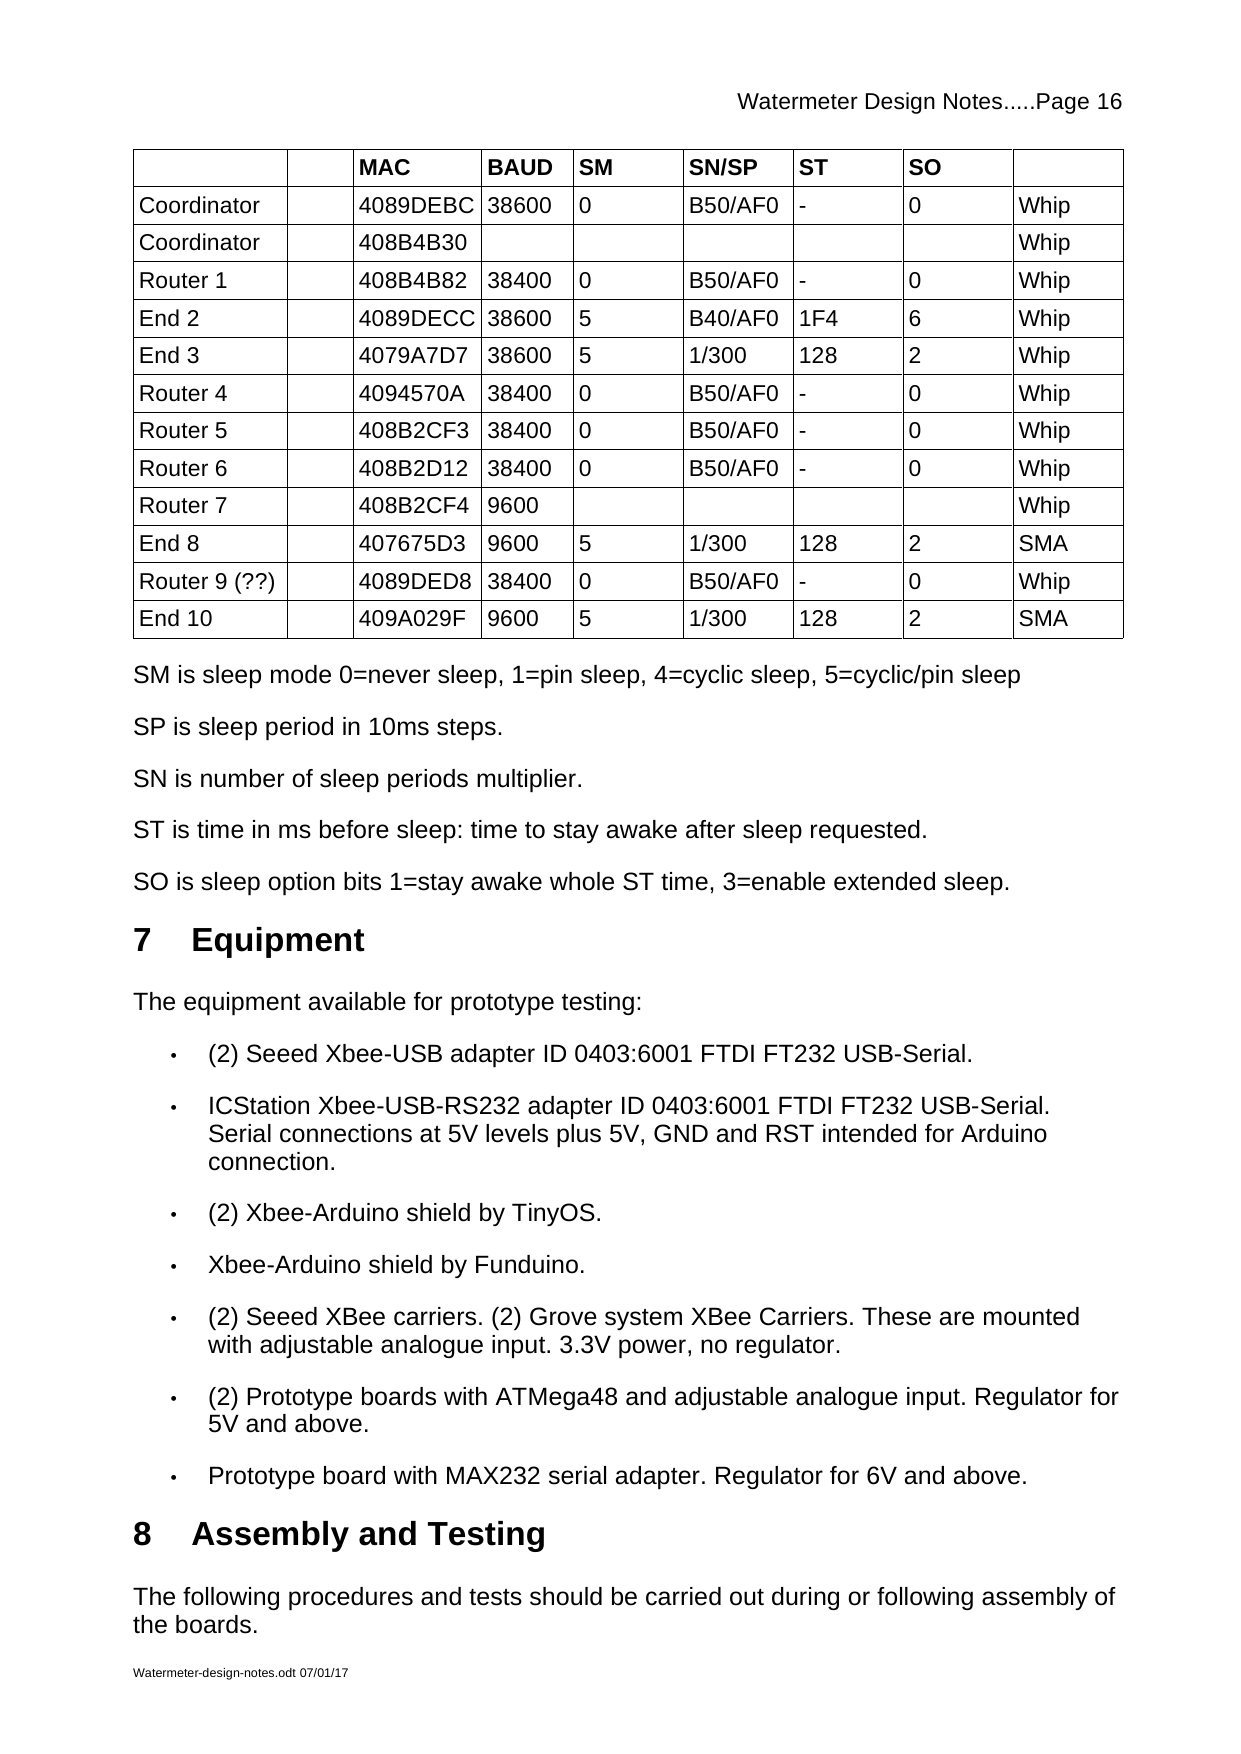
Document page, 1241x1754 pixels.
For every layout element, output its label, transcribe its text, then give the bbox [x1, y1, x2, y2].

table_cell 9600 [482, 488, 573, 525]
list Prototype board with MAX232 serial adapter. Regulator for 6V and above. [170, 1462, 1123, 1490]
table_cell 4079A7D7 [354, 338, 481, 374]
table_cell - [794, 413, 902, 449]
list ICStation Xbee-USB-RS232 adapter ID 0403:6001 FTDI FT232 USB-Serial. Serial connections at 5V levels plus 5V, GND and RST intended for Arduino connection. [170, 1092, 1123, 1176]
table_cell [288, 450, 353, 487]
table_cell 128 [794, 526, 902, 562]
table_cell [684, 225, 793, 261]
subtitle Equipment [133, 921, 1123, 958]
text SP is sleep period in 10ms steps. [133, 713, 1123, 741]
table_cell 5 [574, 300, 683, 337]
table_cell [288, 563, 353, 600]
table_header [134, 150, 287, 186]
table_cell Whip [1014, 300, 1123, 337]
table_cell - [794, 262, 902, 299]
table_cell 0 [574, 262, 683, 299]
table_cell End 2 [134, 300, 287, 337]
table_cell [684, 488, 793, 525]
table_cell 5 [574, 601, 683, 638]
table_cell 128 [794, 601, 902, 638]
table_cell [574, 488, 683, 525]
table_cell 38600 [482, 300, 573, 337]
table_cell 4094570A [354, 375, 481, 412]
table_cell Whip [1014, 563, 1123, 600]
table_cell 4089DED8 [354, 563, 481, 600]
table_cell 5 [574, 526, 683, 562]
table_cell 2 [904, 601, 1012, 638]
table_header SM [574, 150, 683, 186]
list (2) Prototype boards with ATMega48 and adjustable analogue input. Regulator for 5V and above. [170, 1382, 1123, 1438]
table_cell Router 7 [134, 488, 287, 525]
text The following procedures and tests should be carried out during or following assembly of the boards. [133, 1582, 1123, 1638]
table_cell 38400 [482, 375, 573, 412]
table_cell [288, 338, 353, 374]
table_header SO [904, 150, 1012, 186]
table_cell 2 [904, 338, 1012, 374]
list (2) Seeed Xbee-USB adapter ID 0403:6001 FTDI FT232 USB-Serial. [170, 1040, 1123, 1068]
table_header SN/SP [684, 150, 793, 186]
table_cell [482, 225, 573, 261]
table_cell End 10 [134, 601, 287, 638]
table_cell 1/300 [684, 601, 793, 638]
table_cell 408B2D12 [354, 450, 481, 487]
table_cell [288, 375, 353, 412]
table_cell 0 [904, 375, 1012, 412]
table_cell Router 5 [134, 413, 287, 449]
text The equipment available for prototype testing: [133, 988, 1123, 1016]
table_cell 408B4B82 [354, 262, 481, 299]
table_cell 6 [904, 300, 1012, 337]
table_cell Whip [1014, 225, 1123, 261]
table_cell [574, 225, 683, 261]
table_cell 5 [574, 338, 683, 374]
table_cell - [794, 563, 902, 600]
table_header BAUD [482, 150, 573, 186]
list Xbee-Arduino shield by Funduino. [170, 1251, 1123, 1279]
table_cell 0 [574, 450, 683, 487]
table_cell End 8 [134, 526, 287, 562]
table_cell [288, 601, 353, 638]
table_cell B50/AF0 [684, 375, 793, 412]
table_cell [794, 488, 902, 525]
table_cell Whip [1014, 262, 1123, 299]
table_cell Whip [1014, 450, 1123, 487]
table_cell 128 [794, 338, 902, 374]
table_cell [794, 225, 902, 261]
table_cell Router 4 [134, 375, 287, 412]
table_cell [288, 413, 353, 449]
table_cell 0 [574, 187, 683, 224]
table_cell 38400 [482, 413, 573, 449]
table_cell [288, 526, 353, 562]
table_cell 9600 [482, 601, 573, 638]
table_cell B50/AF0 [684, 262, 793, 299]
table_cell B50/AF0 [684, 563, 793, 600]
table_cell 2 [904, 526, 1012, 562]
table_cell 38400 [482, 262, 573, 299]
table_cell 407675D3 [354, 526, 481, 562]
table_header [288, 150, 353, 186]
table_cell 0 [904, 563, 1012, 600]
list (2) Xbee-Arduino shield by TinyOS. [170, 1199, 1123, 1227]
table_cell 408B4B30 [354, 225, 481, 261]
table_cell Whip [1014, 488, 1123, 525]
table_cell B50/AF0 [684, 187, 793, 224]
table_cell Router 1 [134, 262, 287, 299]
table_header [1014, 150, 1123, 186]
table_cell 0 [904, 187, 1012, 224]
table_cell 38400 [482, 563, 573, 600]
table_cell [288, 262, 353, 299]
text SO is sleep option bits 1=stay awake whole ST time, 3=enable extended sleep. [133, 868, 1123, 896]
table_cell Coordinator [134, 187, 287, 224]
table_cell [288, 225, 353, 261]
subtitle Assembly and Testing [133, 1515, 1123, 1552]
table_cell 409A029F [354, 601, 481, 638]
text ST is time in ms before sleep: time to stay awake after sleep requested. [133, 816, 1123, 844]
table_cell Whip [1014, 187, 1123, 224]
table_cell - [794, 187, 902, 224]
table_cell Router 6 [134, 450, 287, 487]
table_cell 38600 [482, 187, 573, 224]
table_cell 1/300 [684, 338, 793, 374]
table_cell - [794, 450, 902, 487]
table_cell 0 [904, 450, 1012, 487]
table_cell 0 [904, 262, 1012, 299]
table_cell - [794, 375, 902, 412]
table_cell 0 [574, 375, 683, 412]
table_cell [288, 187, 353, 224]
table_cell [288, 300, 353, 337]
text SM is sleep mode 0=never sleep, 1=pin sleep, 4=cyclic sleep, 5=cyclic/pin sleep [133, 661, 1123, 689]
table_cell B50/AF0 [684, 413, 793, 449]
table_cell B50/AF0 [684, 450, 793, 487]
table_cell 0 [574, 563, 683, 600]
table_cell B40/AF0 [684, 300, 793, 337]
table_cell Whip [1014, 413, 1123, 449]
text SN is number of sleep periods multiplier. [133, 764, 1123, 793]
table_cell 1F4 [794, 300, 902, 337]
table_cell 38400 [482, 450, 573, 487]
table_cell 0 [904, 413, 1012, 449]
table_cell [288, 488, 353, 525]
table_cell Coordinator [134, 225, 287, 261]
table_cell 408B2CF3 [354, 413, 481, 449]
table_header ST [794, 150, 902, 186]
table_header MAC [354, 150, 481, 186]
table_cell End 3 [134, 338, 287, 374]
table_cell [904, 225, 1012, 261]
table_cell [904, 488, 1012, 525]
table_cell SMA [1014, 601, 1123, 638]
table_cell SMA [1014, 526, 1123, 562]
table_cell 4089DECC [354, 300, 481, 337]
table_cell Whip [1014, 375, 1123, 412]
table_cell 9600 [482, 526, 573, 562]
table_cell 1/300 [684, 526, 793, 562]
table_cell 408B2CF4 [354, 488, 481, 525]
table_cell 4089DEBC [354, 187, 481, 224]
table_cell 38600 [482, 338, 573, 374]
list (2) Seeed XBee carriers. (2) Grove system XBee Carriers. These are mounted with adjustable analogue input. 3.3V power, no regulator. [170, 1303, 1123, 1359]
table_cell 0 [574, 413, 683, 449]
table_cell Whip [1014, 338, 1123, 374]
table_cell Router 9 (??) [134, 563, 287, 600]
